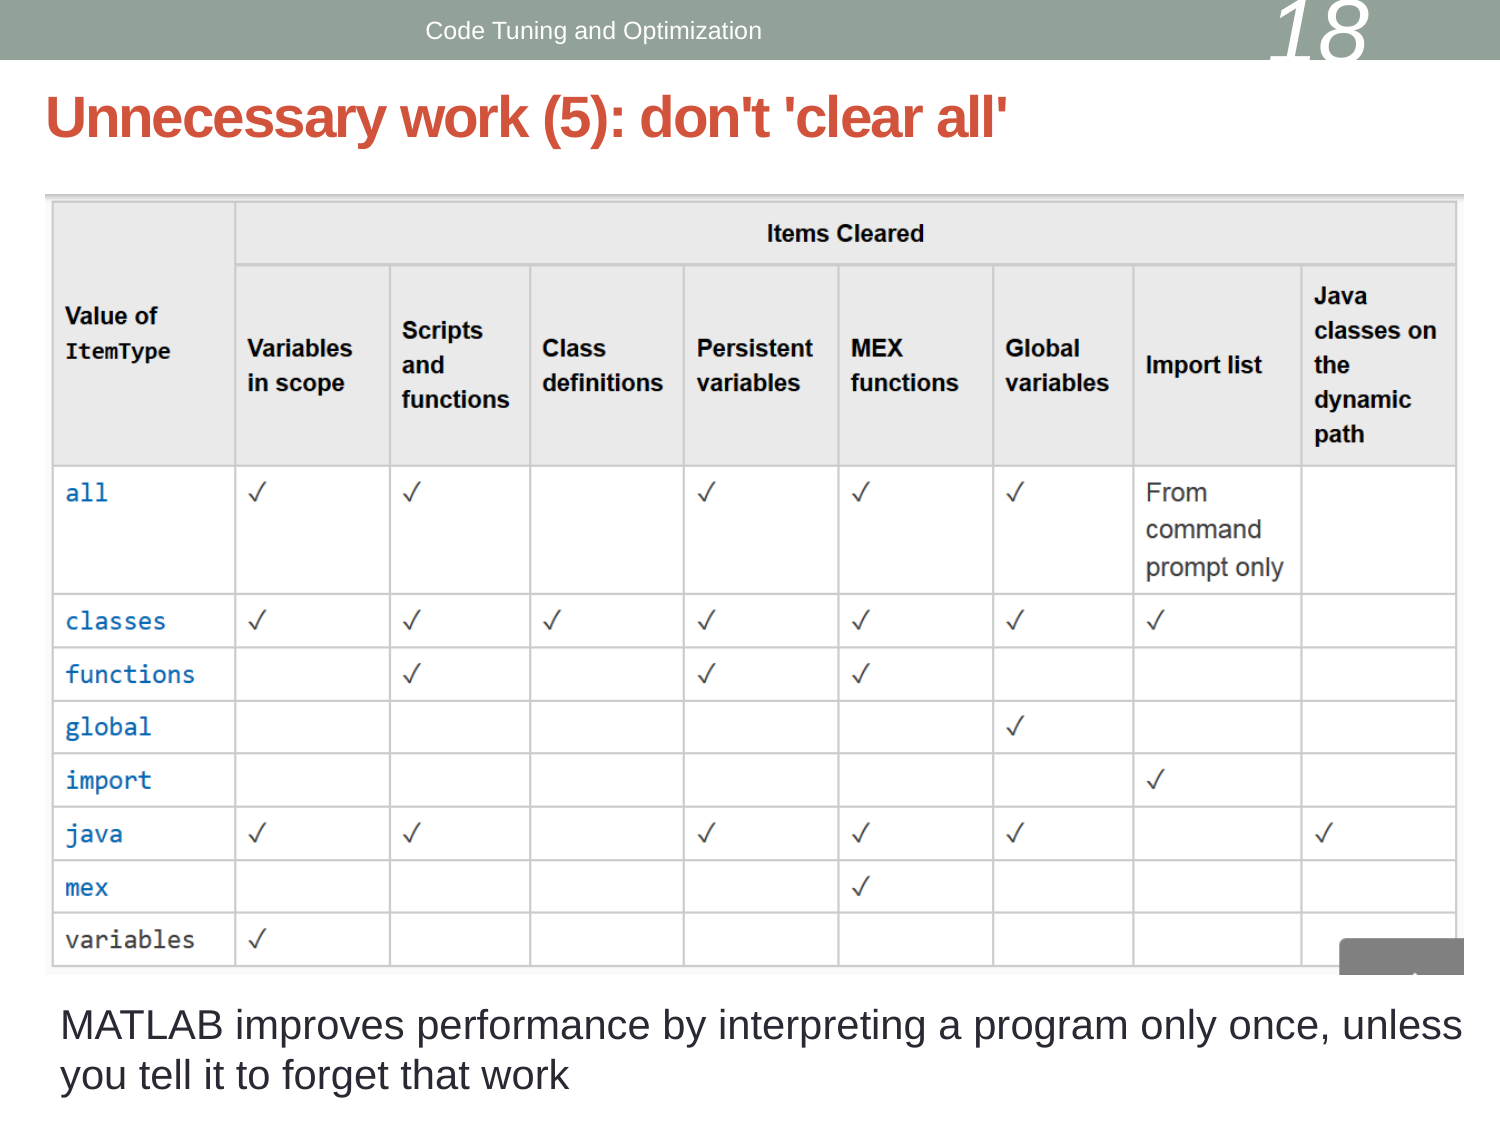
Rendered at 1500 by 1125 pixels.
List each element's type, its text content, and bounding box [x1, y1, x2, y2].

text_box MATLAB improves performance by interpreting a program only once, unless you tell it to forget that work [60, 179, 1500, 1125]
title Unnecessary work (5): don't 'clear all' [30, 32, 1396, 196]
picture [45, 194, 1464, 976]
slide_number [1252, 0, 1428, 54]
footer Code Tuning and Optimization [410, 3, 1086, 57]
